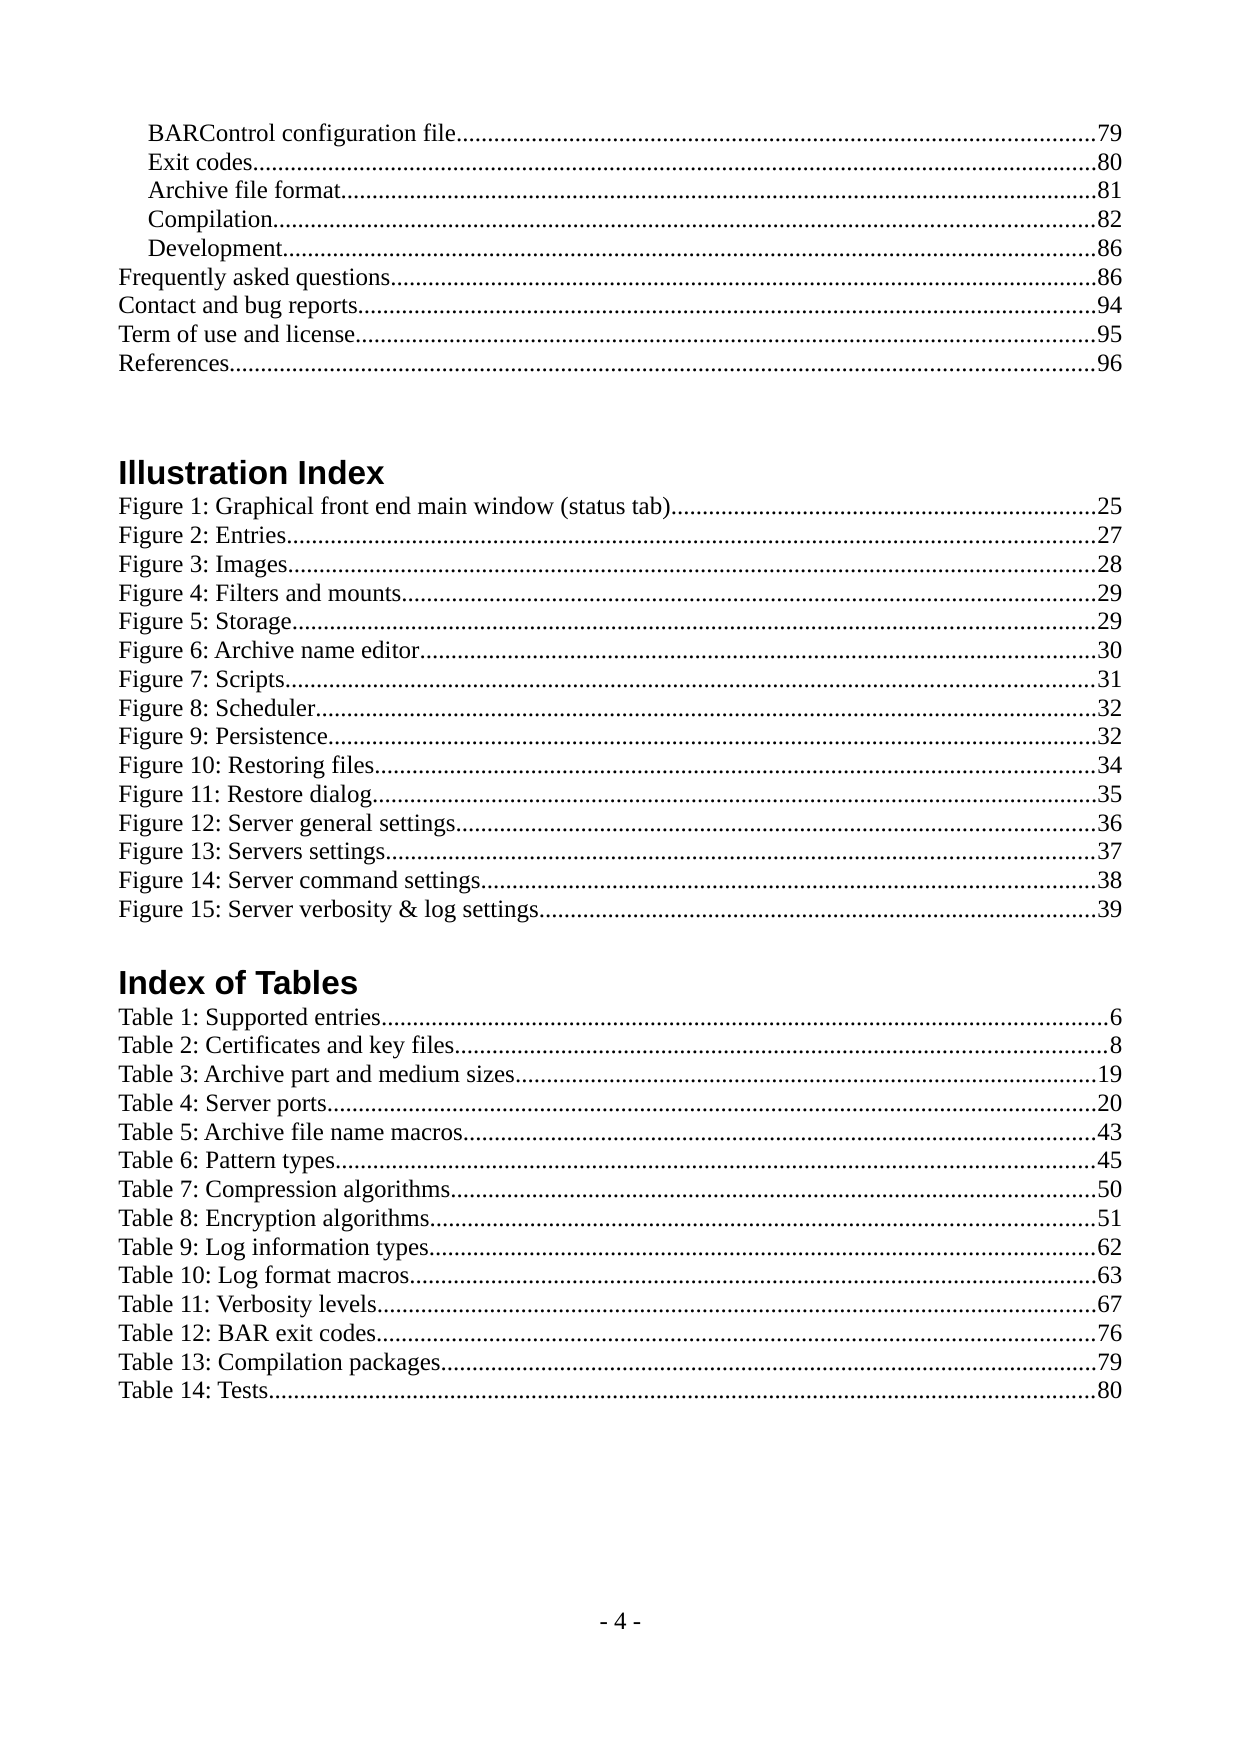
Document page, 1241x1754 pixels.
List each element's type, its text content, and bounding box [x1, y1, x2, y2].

text Term of use and license 95 [118, 319, 1122, 348]
text Archive file format 81 [148, 176, 1122, 204]
text Figure 15: Server verbosity & log settings 39 [118, 894, 1122, 923]
text Table 9: Log information types 62 [118, 1232, 1122, 1260]
text Table 6: Pattern types 45 [118, 1145, 1122, 1174]
subtitle Index of Tables [118, 963, 1122, 1002]
text Figure 6: Archive name editor 30 [118, 635, 1122, 664]
text Figure 5: Storage 29 [118, 606, 1122, 635]
text Figure 9: Persistence 32 [118, 721, 1122, 750]
text Table 7: Compression algorithms 50 [118, 1174, 1122, 1203]
text Figure 2: Entries 27 [118, 520, 1122, 549]
text Table 3: Archive part and medium sizes 19 [118, 1059, 1122, 1088]
text Table 11: Verbosity levels 67 [118, 1289, 1122, 1318]
text Table 5: Archive file name macros 43 [118, 1117, 1122, 1145]
text Contact and bug reports 94 [118, 291, 1122, 319]
text Table 13: Compilation packages 79 [118, 1347, 1122, 1375]
text Table 4: Server ports 20 [118, 1088, 1122, 1117]
text Table 12: BAR exit codes 76 [118, 1318, 1122, 1347]
text Table 8: Encryption algorithms 51 [118, 1203, 1122, 1232]
text References 96 [118, 348, 1122, 377]
text Figure 7: Scripts 31 [118, 664, 1122, 693]
text Compilation 82 [148, 204, 1122, 233]
text Figure 11: Restore dialog 35 [118, 779, 1122, 808]
text Figure 10: Restoring files 34 [118, 750, 1122, 779]
text Figure 4: Filters and mounts 29 [118, 578, 1122, 606]
text Figure 1: Graphical front end main window (status tab) 25 [118, 491, 1122, 520]
text Table 10: Log format macros 63 [118, 1260, 1122, 1289]
text Table 2: Certificates and key files 8 [118, 1030, 1122, 1059]
text Figure 13: Servers settings 37 [118, 836, 1122, 865]
text Table 1: Supported entries 6 [118, 1002, 1122, 1030]
text Frequently asked questions 86 [118, 262, 1122, 291]
text Figure 3: Images 28 [118, 549, 1122, 578]
text Development 86 [148, 233, 1122, 262]
text Figure 12: Server general settings 36 [118, 808, 1122, 836]
text Table 14: Tests 80 [118, 1375, 1122, 1404]
text Exit codes 80 [148, 147, 1122, 176]
subtitle Illustration Index [118, 453, 1122, 491]
text BARControl configuration file 79 [148, 118, 1122, 147]
text Figure 8: Scheduler 32 [118, 693, 1122, 721]
text Figure 14: Server command settings 38 [118, 865, 1122, 894]
